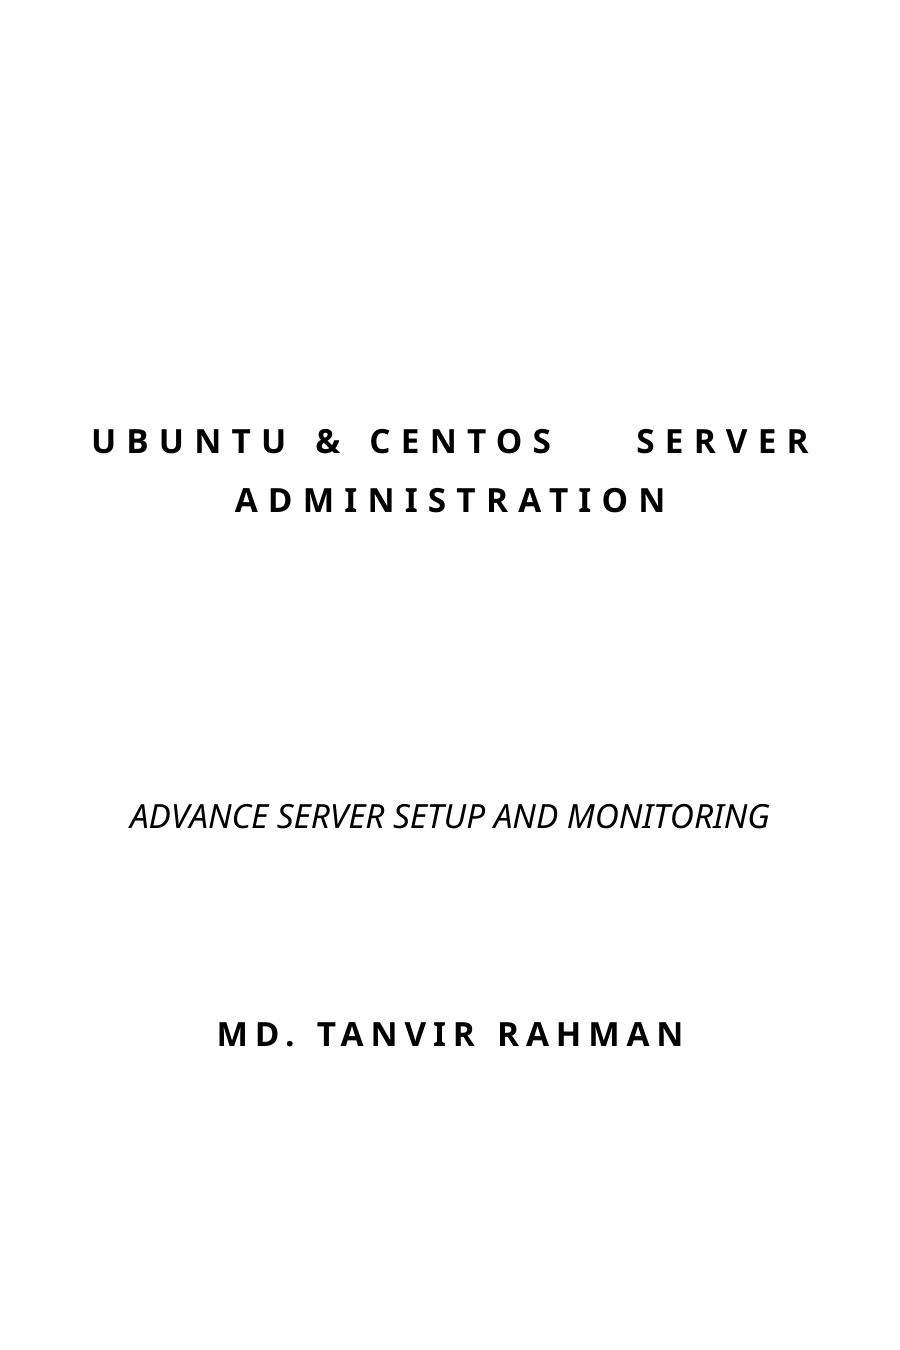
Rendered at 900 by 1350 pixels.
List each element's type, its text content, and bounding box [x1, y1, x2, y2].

subtitle MD. TANVIR RAHMAN [90, 1011, 810, 1056]
text ADVANCE SERVER SETUP AND MONITORING [90, 793, 810, 838]
subtitle UBUNTU & CENTOS SERVER ADMINISTRATION [90, 417, 810, 522]
